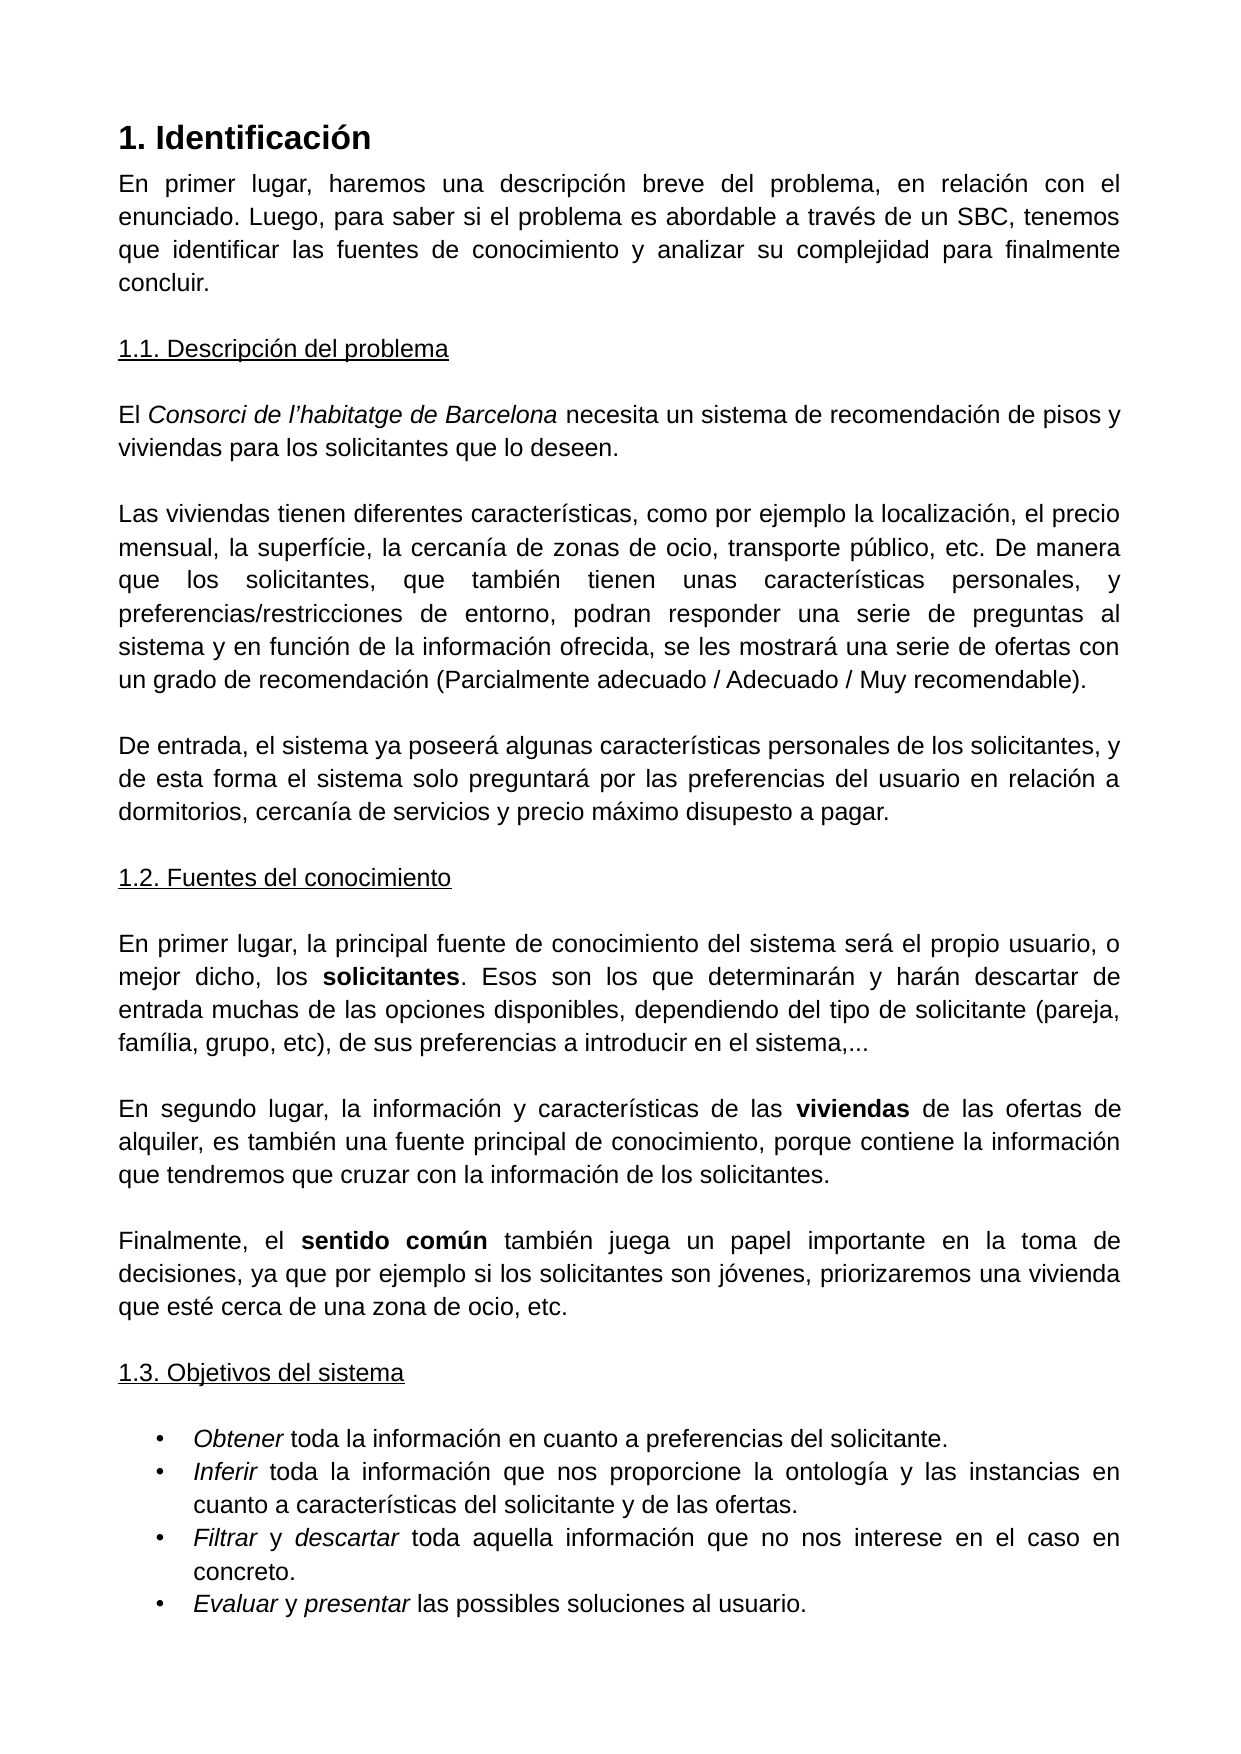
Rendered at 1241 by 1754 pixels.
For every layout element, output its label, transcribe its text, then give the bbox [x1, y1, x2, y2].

text 1.2. Fuentes del conocimiento [118, 863, 1122, 891]
text El Consorci de l’habitatge de Barcelona necesita un sistema de recomendación de pisos y viviendas para los solicitantes que lo deseen. [118, 400, 1122, 462]
text En primer lugar, haremos una descripción breve del problema, en relación con el enunciado. Luego, para saber si el problema es abordable a través de un SBC, tenemos que identificar las fuentes de conocimiento y analizar su complejidad para finalmente concluir. [118, 169, 1122, 297]
text 1.3. Objetivos del sistema [118, 1358, 1122, 1387]
list Evaluar y presentar las possibles soluciones al usuario. [156, 1589, 1122, 1618]
text Finalmente, el sentido común también juega un papel importante en la toma de decisiones, ya que por ejemplo si los solicitantes son jóvenes, priorizaremos una vivienda que esté cerca de una zona de ocio, etc. [118, 1226, 1122, 1321]
list Filtrar y descartar toda aquella información que no nos interese en el caso en concreto. [156, 1523, 1122, 1585]
text 1.1. Descripción del problema [118, 334, 1122, 363]
text En segundo lugar, la información y características de las viviendas de las ofertas de alquiler, es también una fuente principal de conocimiento, porque contiene la información que tendremos que cruzar con la información de los solicitantes. [118, 1094, 1122, 1189]
text Las viviendas tienen diferentes características, como por ejemplo la localización, el precio mensual, la superfície, la cercanía de zonas de ocio, transporte público, etc. De manera que los solicitantes, que también tienen unas características personales, y preferencias/restricciones de entorno, podran responder una serie de preguntas al sistema y en función de la información ofrecida, se les mostrará una serie de ofertas con un grado de recomendación (Parcialmente adecuado / Adecuado / Muy recomendable). [118, 499, 1122, 693]
subtitle 1. Identificación [118, 118, 1122, 157]
list Obtener toda la información en cuanto a preferencias del solicitante. [156, 1424, 1122, 1453]
list Inferir toda la información que nos proporcione la ontología y las instancias en cuanto a características del solicitante y de las ofertas. [156, 1457, 1122, 1519]
text En primer lugar, la principal fuente de conocimiento del sistema será el propio usuario, o mejor dicho, los solicitantes. Esos son los que determinarán y harán descartar de entrada muchas de las opciones disponibles, dependiendo del tipo de solicitante (pareja, família, grupo, etc), de sus preferencias a introducir en el sistema,... [118, 929, 1122, 1057]
text De entrada, el sistema ya poseerá algunas características personales de los solicitantes, y de esta forma el sistema solo preguntará por las preferencias del usuario en relación a dormitorios, cercanía de servicios y precio máximo disupesto a pagar. [118, 731, 1122, 825]
